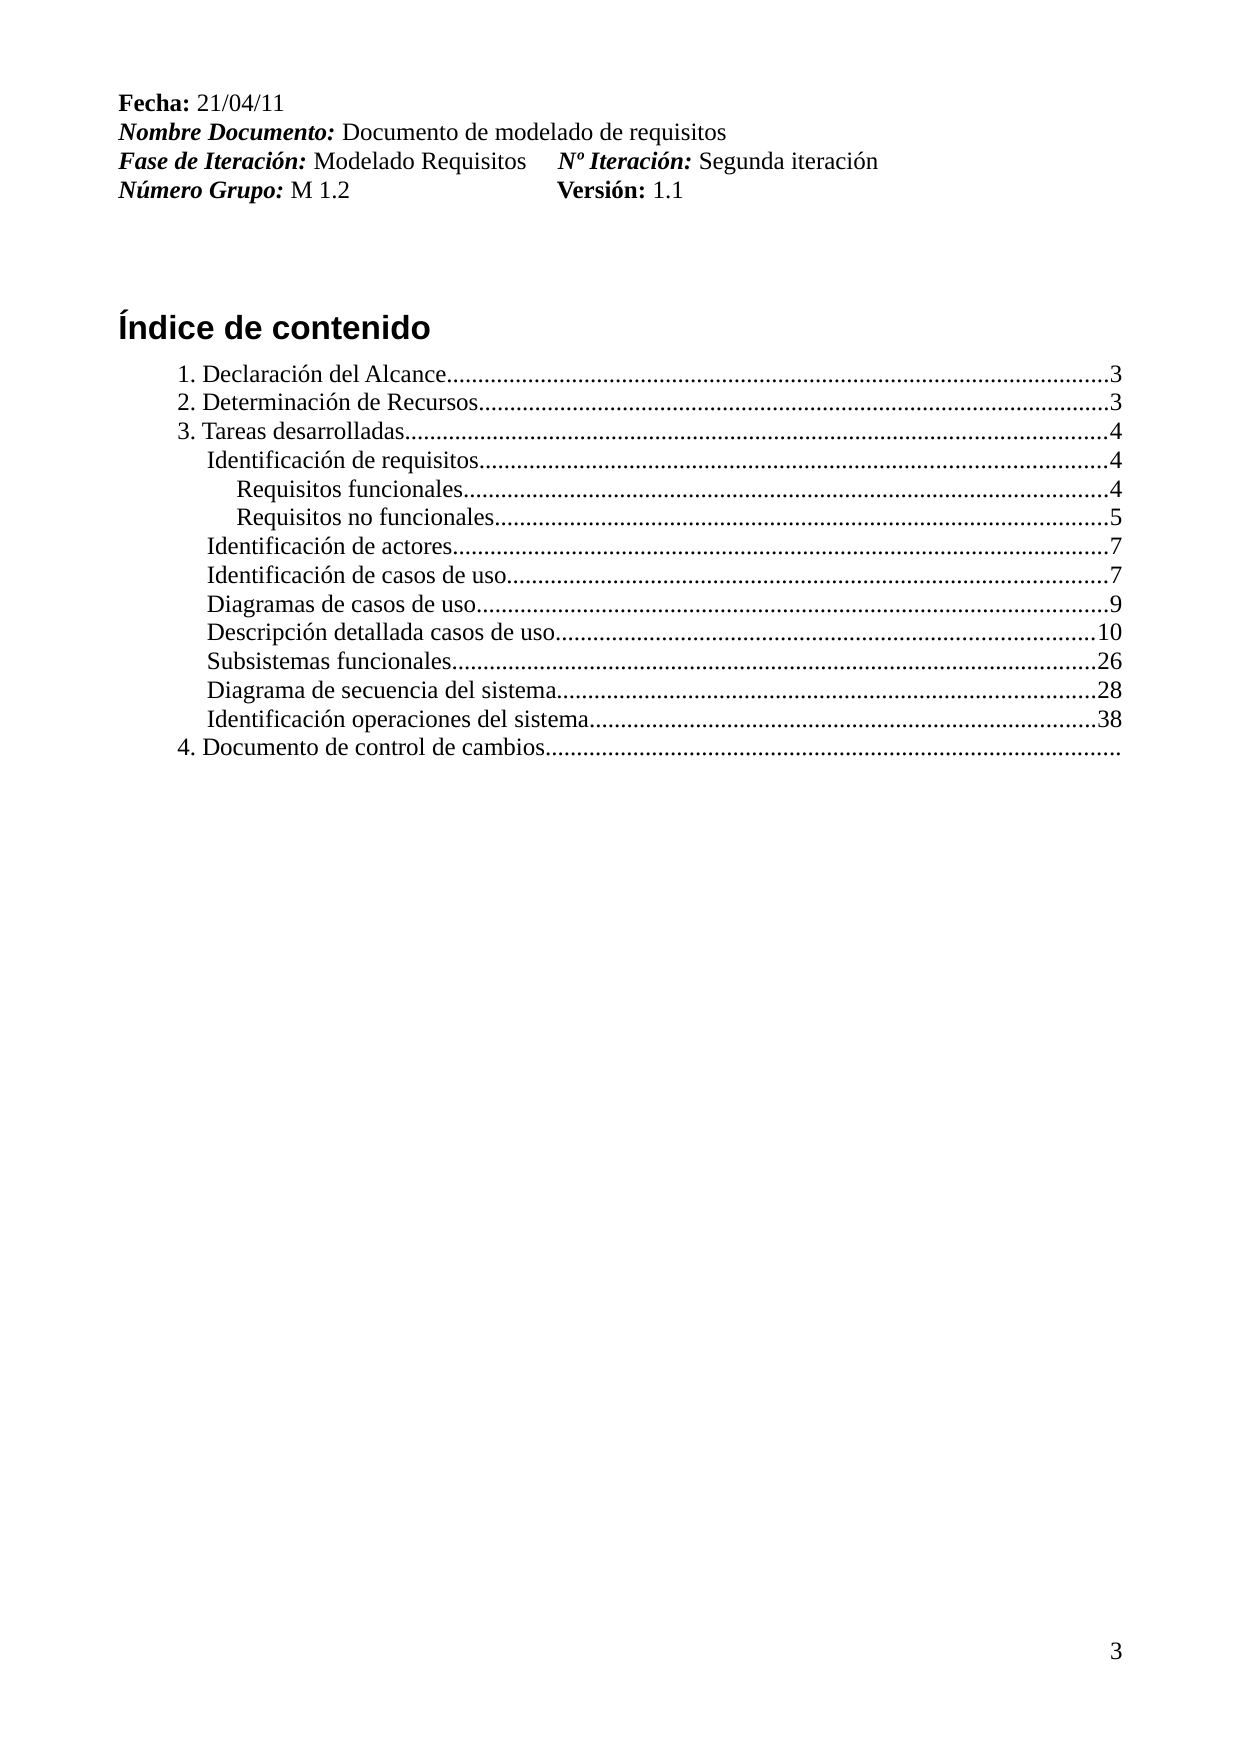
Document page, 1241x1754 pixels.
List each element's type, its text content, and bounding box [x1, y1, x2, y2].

text Descripción detallada casos de uso 10 [207, 617, 1122, 646]
text Diagramas de casos de uso 9 [207, 589, 1122, 617]
text 3. Tareas desarrolladas 4 [177, 416, 1122, 445]
subtitle Índice de contenido [118, 308, 1122, 346]
text Identificación de actores 7 [207, 531, 1122, 560]
text Subsistemas funcionales 26 [207, 646, 1122, 675]
text Identificación operaciones del sistema 38 [207, 704, 1122, 732]
text 2. Determinación de Recursos 3 [177, 387, 1122, 416]
text Requisitos funcionales 4 [236, 474, 1122, 502]
text Identificación de requisitos 4 [207, 445, 1122, 474]
text Requisitos no funcionales 5 [236, 502, 1122, 531]
text Diagrama de secuencia del sistema 28 [207, 675, 1122, 704]
text Identificación de casos de uso 7 [207, 560, 1122, 589]
text 4. Documento de control de cambios [177, 732, 1122, 761]
text 1. Declaración del Alcance 3 [177, 359, 1122, 387]
